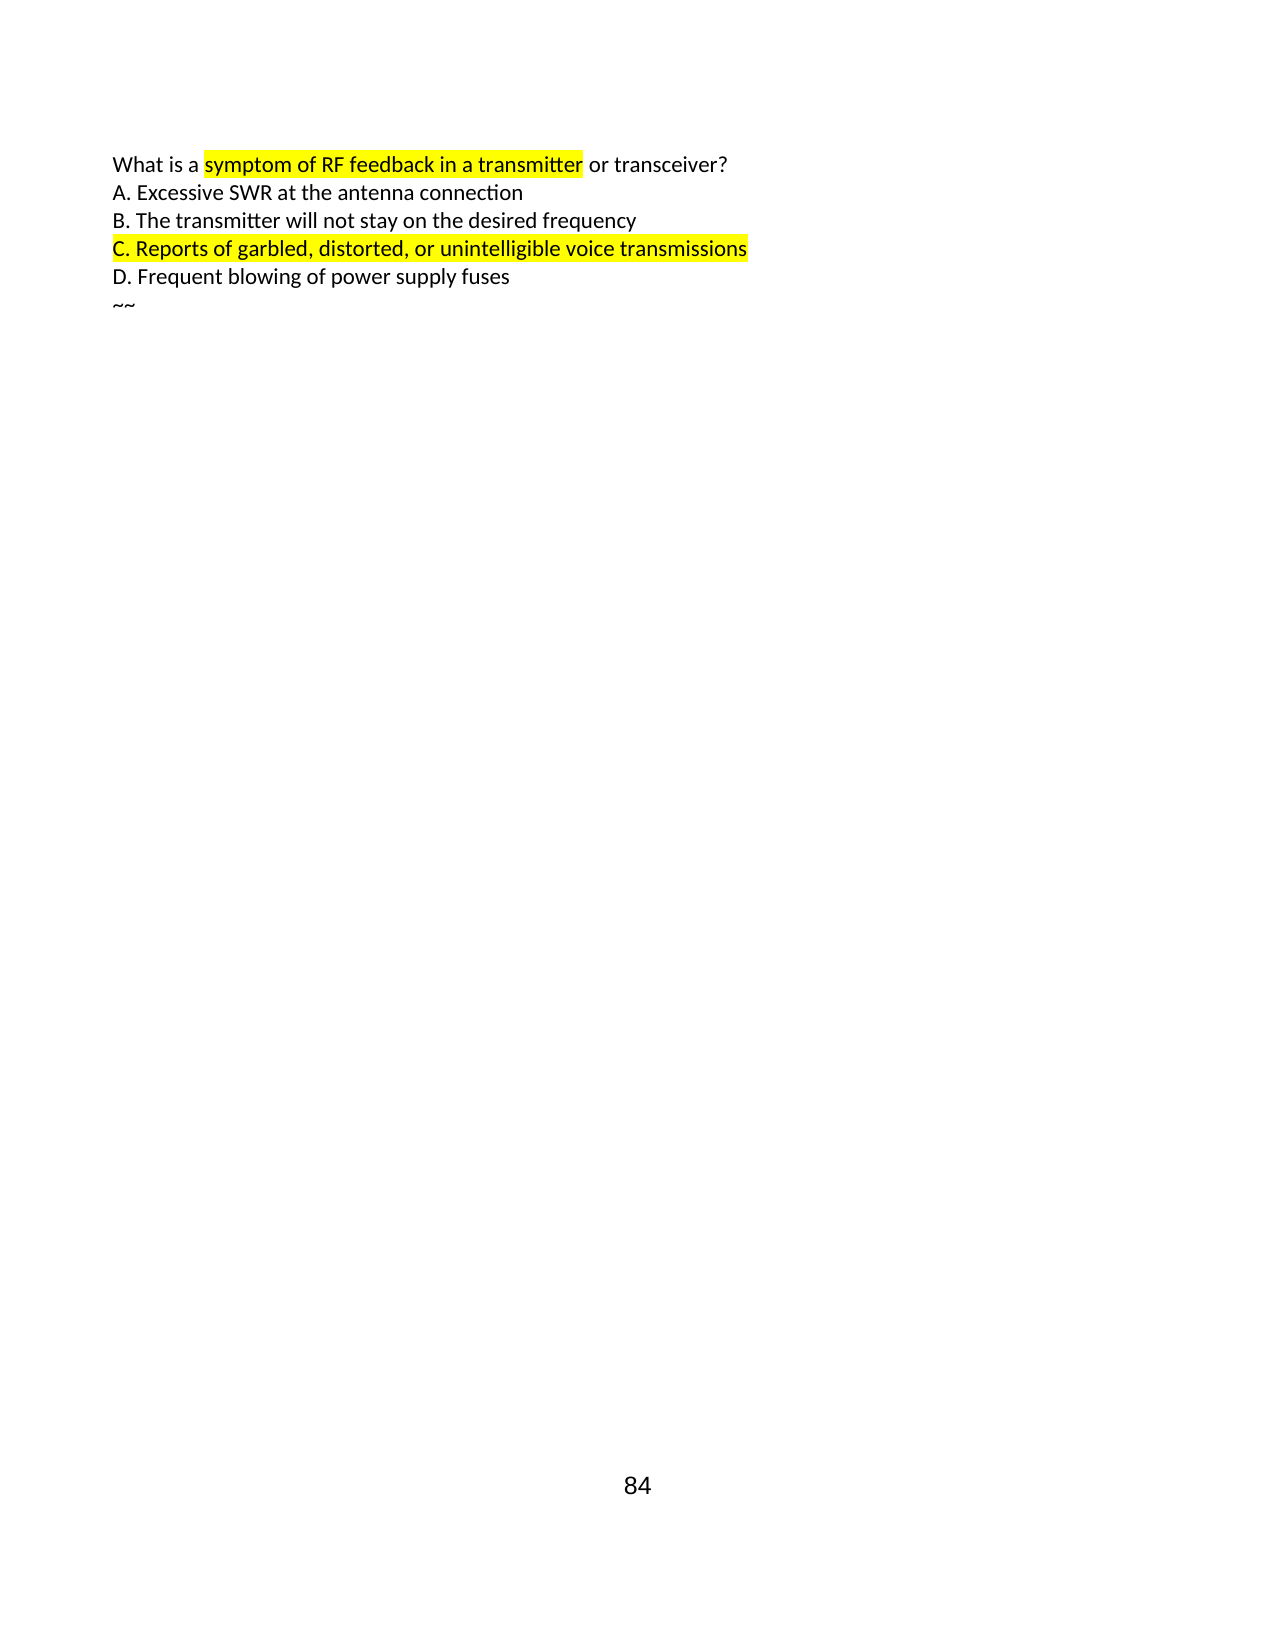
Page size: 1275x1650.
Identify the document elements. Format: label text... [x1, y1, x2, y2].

text C. Reports of garbled, distorted, or unintelligible voice transmissions [112, 234, 1162, 262]
text A. Excessive SWR at the antenna connection [112, 178, 1162, 206]
text D. Frequent blowing of power supply fuses [112, 262, 1162, 290]
text B. The transmitter will not stay on the desired frequency [112, 206, 1162, 234]
text ~~ [112, 290, 1162, 318]
text What is a symptom of RF feedback in a transmitter or transceiver? [112, 150, 1162, 178]
